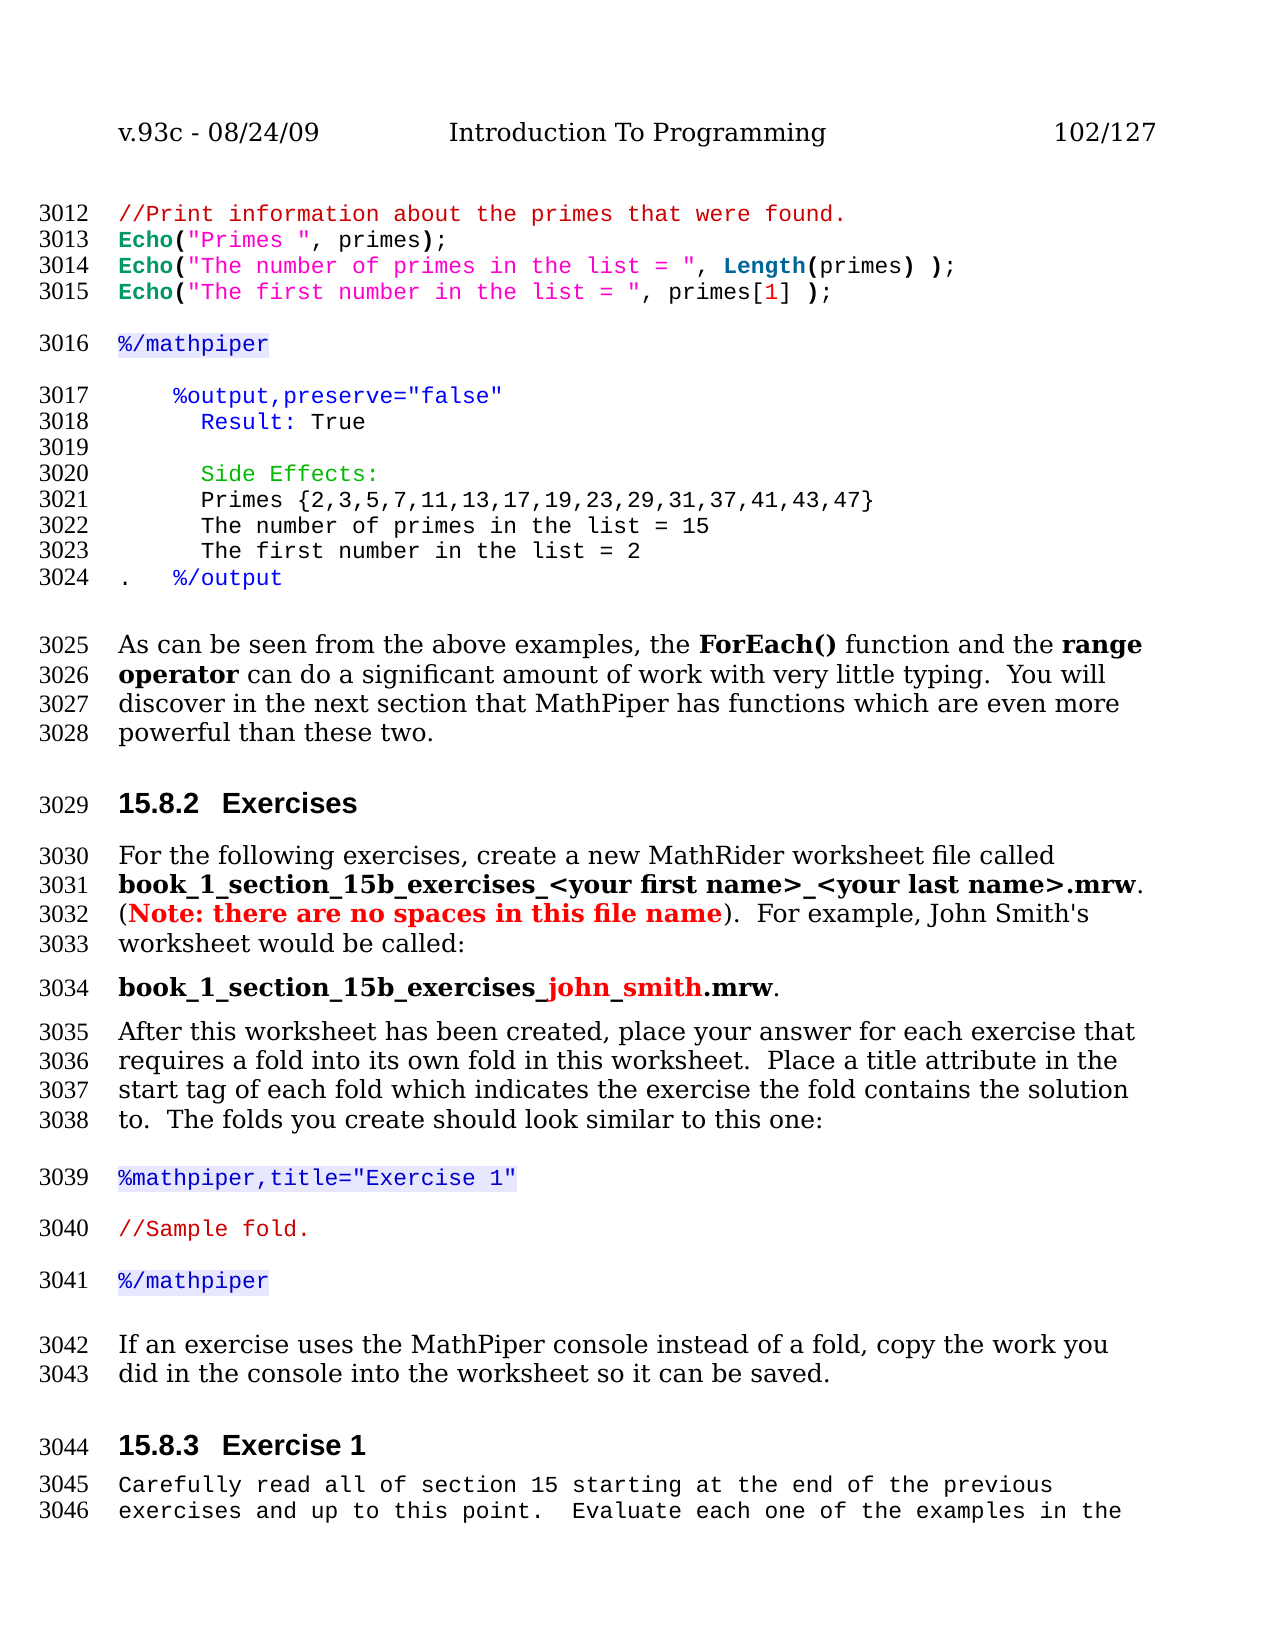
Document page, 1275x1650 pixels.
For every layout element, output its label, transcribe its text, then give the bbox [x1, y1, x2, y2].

text //Sample fold. [118, 1218, 1157, 1244]
text %output,preserve="false" [118, 384, 1157, 410]
text Carefully read all of section 15 starting at the end of the previous exercises and up to this point. Evaluate each one of the examples in the [118, 1473, 1157, 1525]
text The first number in the list = 2 [118, 540, 1157, 566]
subtitle Exercise 1 [118, 1428, 1157, 1461]
text Side Effects: [118, 462, 1157, 488]
text If an exercise uses the MathPiper console instead of a fold, copy the work you did in the console into the worksheet so it can be saved. [118, 1331, 1157, 1389]
subtitle Exercises [118, 786, 1157, 820]
text %/mathpiper [118, 332, 1157, 358]
text Echo("The first number in the list = ", primes[1] ); [118, 281, 1157, 306]
text . %/output [118, 566, 1157, 592]
text book_1_section_15b_exercises_john_smith.mrw. [118, 973, 1157, 1002]
text After this worksheet has been created, place your answer for each exercise that requires a fold into its own fold in this worksheet. Place a title attribute in the start tag of each fold which indicates the exercise the fold contains the solution to. The folds you create should look similar to this one: [118, 1017, 1157, 1134]
text The number of primes in the list = 15 [118, 514, 1157, 540]
text Echo("Primes ", primes); [118, 229, 1157, 254]
text As can be seen from the above examples, the ForEach() function and the range operator can do a significant amount of work with very little typing. You will discover in the next section that MathPiper has functions which are even more powerful than these two. [118, 630, 1157, 747]
text %/mathpiper [118, 1270, 1157, 1296]
text Result: True [118, 410, 1157, 436]
text Primes {2,3,5,7,11,13,17,19,23,29,31,37,41,43,47} [118, 488, 1157, 514]
text %mathpiper,title="Exercise 1" [118, 1166, 1157, 1192]
text //Print information about the primes that were found. [118, 203, 1157, 229]
text Echo("The number of primes in the list = ", Length(primes) ); [118, 254, 1157, 281]
text For the following exercises, create a new MathRider worksheet file called book_1_section_15b_exercises_<your first name>_<your last name>.mrw. (Note: there are no spaces in this file name). For example, John Smith's worksheet would be called: [118, 841, 1157, 958]
